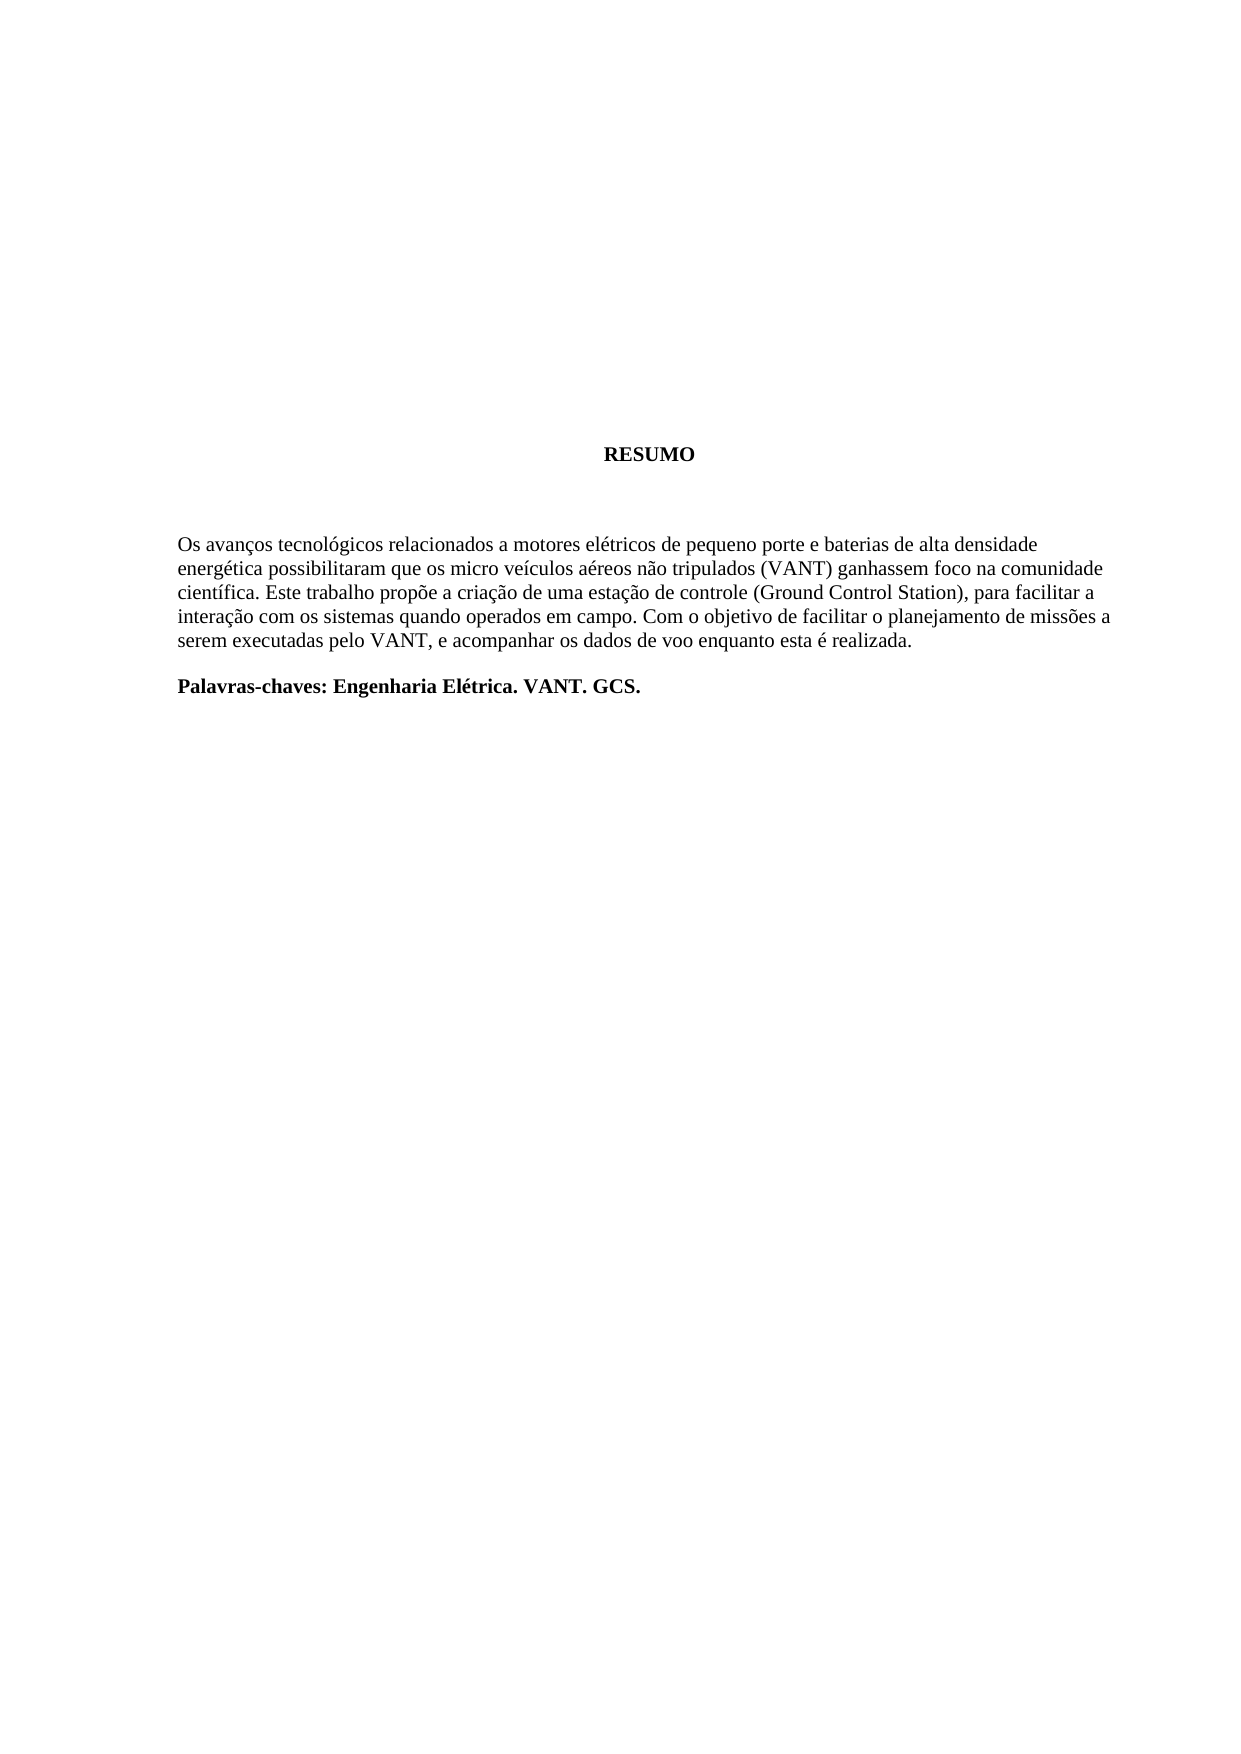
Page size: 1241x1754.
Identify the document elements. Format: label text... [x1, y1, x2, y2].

text RESUMO [177, 442, 1121, 466]
text Palavras-chaves: Engenharia Elétrica. VANT. GCS. [177, 674, 1121, 698]
text Os avanços tecnológicos relacionados a motores elétricos de pequeno porte e baterias de alta densidade energética possibilitaram que os micro veículos aéreos não tripulados (VANT) ganhassem foco na comunidade científica. Este trabalho propõe a criação de uma estação de controle (Ground Control Station), para facilitar a interação com os sistemas quando operados em campo. Com o objetivo de facilitar o planejamento de missões a serem executadas pelo VANT, e acompanhar os dados de voo enquanto esta é realizada. [177, 532, 1121, 652]
